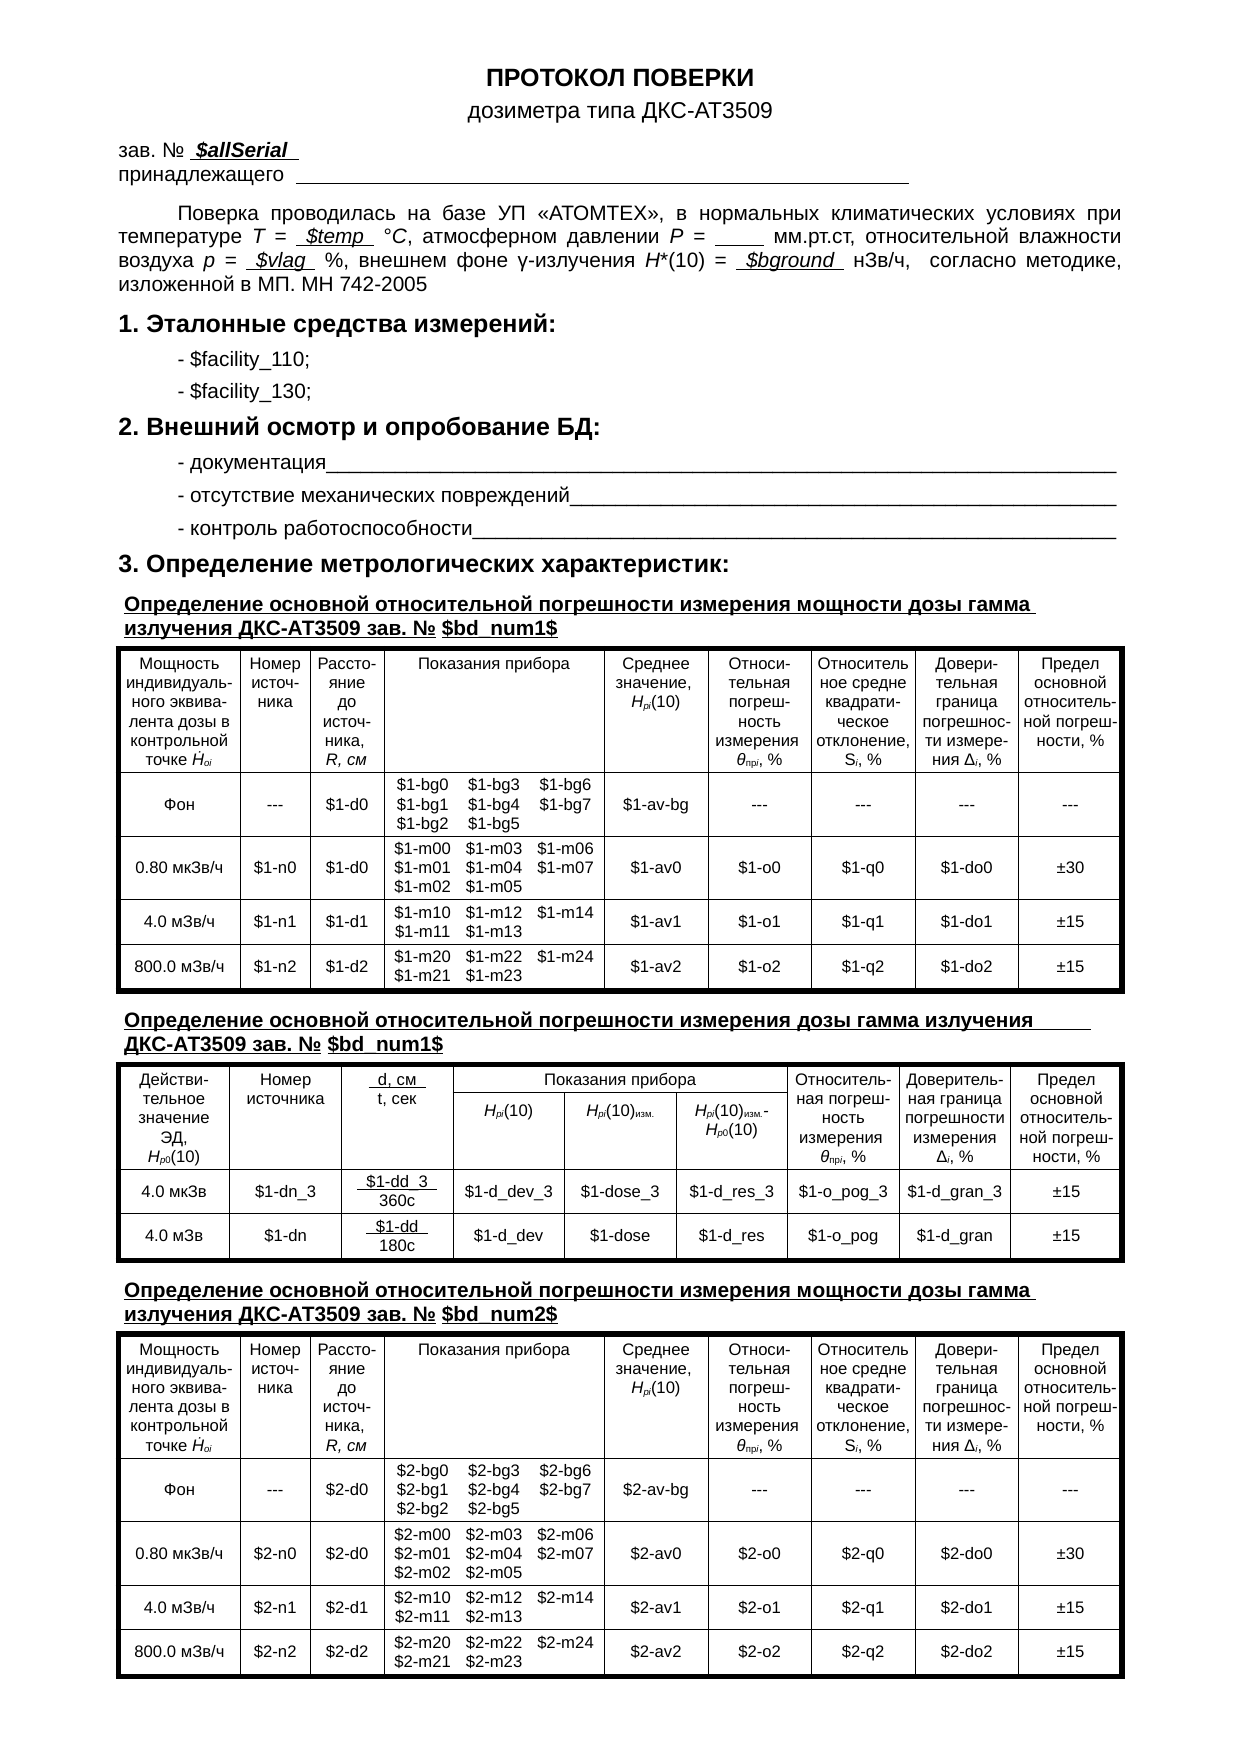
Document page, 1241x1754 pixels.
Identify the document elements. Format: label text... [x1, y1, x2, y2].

table_cell Предел основной относитель-ной погреш-ности, % [1019, 651, 1119, 772]
table_cell --- [916, 1459, 1018, 1521]
table_cell ±15 [1019, 1630, 1119, 1674]
table_cell --- [241, 1459, 310, 1521]
table_cell Среднее значение, Hpi(10) [605, 651, 708, 772]
table_cell $2-av1 [605, 1586, 708, 1629]
table_cell Рассто-яние до источ-ника, R, см [311, 1337, 384, 1458]
table_cell $1-dn [230, 1214, 341, 1258]
table_cell $1-o_pog [788, 1214, 899, 1258]
text - контроль работоспособности [118, 516, 1122, 540]
table_cell $1-o_pog_3 [788, 1170, 899, 1213]
table_cell Среднее значение, Hpi(10) [605, 1337, 708, 1458]
table_cell Относительное средне квадрати-ческое отклонение, Si, % [812, 651, 915, 772]
table_cell Hpi(10)изм.-Hp0(10) [677, 1093, 787, 1169]
table_cell $1-q1 [812, 900, 915, 944]
table_cell $1-d_gran_3 [900, 1170, 1010, 1213]
table_cell Мощность индивидуаль-ного эквива-лента дозы в контрольной точке Ḣoi [121, 651, 240, 772]
table_cell $1-m10 $1-m11 $1-m12 $1-m13 $1-m14 [385, 900, 604, 944]
text зав. № $allSerial . [118, 138, 1122, 162]
text - отсутствие механических повреждений [118, 483, 1122, 507]
table_cell --- [241, 773, 310, 836]
table_cell $1-d2 [311, 945, 384, 988]
table_cell $2-do2 [916, 1630, 1018, 1674]
table_cell $1-dose [565, 1214, 676, 1258]
table_cell $1-o2 [709, 945, 811, 988]
table_cell $1-d_gran [900, 1214, 1010, 1258]
table_cell $1-d1 [311, 900, 384, 944]
table_cell ±30 [1019, 1522, 1119, 1585]
table_cell Hpi(10) [454, 1093, 564, 1169]
table_cell $1-m00 $1-m01 $1-m02 $1-m03 $1-m04 $1-m05 $1-m06 $1-m07 [385, 837, 604, 899]
table_cell Фон [121, 773, 240, 836]
text Поверка проводилась на базе УП «АТОМТЕХ», в нормальных климатических условиях при температуре Т = $temp °С, атмосферном давлении Р = мм.рт.ст, относительной влажности воздуха р = $vlag %, внешнем фоне γ-излучения H*(10) = $bground нЗв/ч, согласно методике, изложенной в МП. МН 742-2005 [118, 200, 1122, 296]
table_cell --- [812, 1459, 915, 1521]
table_cell ±15 [1019, 1586, 1119, 1629]
text принадлежащего . . [118, 162, 1122, 186]
table_cell Показания прибора [385, 1337, 604, 1458]
table_cell $2-d0 [311, 1459, 384, 1521]
table_cell $1-d_res [677, 1214, 787, 1258]
table_cell $1-n1 [241, 900, 310, 944]
table_cell $1-av1 [605, 900, 708, 944]
table_cell $2-n0 [241, 1522, 310, 1585]
table_cell $2-av0 [605, 1522, 708, 1585]
table_cell Показания прибора [454, 1067, 787, 1092]
table_cell 800.0 мЗв/ч [121, 945, 240, 988]
table_cell Рассто-яние до источ-ника, R, см [311, 651, 384, 772]
table_cell Довери-тельная граница погрешнос-ти измере-ния Δi, % [916, 1337, 1018, 1458]
table_cell $1-dd_3 360c [342, 1170, 453, 1213]
table_cell $1-av2 [605, 945, 708, 988]
table_cell $1-d0 [311, 773, 384, 836]
table_cell $2-do1 [916, 1586, 1018, 1629]
table_cell 0.80 мкЗв/ч [121, 837, 240, 899]
table_cell --- [916, 773, 1018, 836]
table_cell $1-d_res_3 [677, 1170, 787, 1213]
table_cell $1-av0 [605, 837, 708, 899]
table_cell Показания прибора [385, 651, 604, 772]
table_cell $1-do2 [916, 945, 1018, 988]
table_cell Номер источ-ника [241, 1337, 310, 1458]
table_cell Относи-тельная погреш-ность измерения θпрi, % [709, 1337, 811, 1458]
table_cell d, см t, сек [342, 1067, 453, 1169]
table_cell $2-av-bg [605, 1459, 708, 1521]
table_cell $2-m00 $2-m01 $2-m02 $2-m03 $2-m04 $2-m05 $2-m06 $2-m07 [385, 1522, 604, 1585]
table_cell $1-m20 $1-m21 $1-m22 $1-m23 $1-m24 [385, 945, 604, 988]
table_cell Hpi(10)изм. [565, 1093, 676, 1169]
table_cell Номер источника [230, 1067, 341, 1169]
text дозиметра типа ДКС-АТ3509 [118, 97, 1122, 124]
table_cell Относи-тельная погреш-ность измерения θпрi, % [709, 651, 811, 772]
table_cell $2-av2 [605, 1630, 708, 1674]
table_cell $1-n0 [241, 837, 310, 899]
table_cell $2-n2 [241, 1630, 310, 1674]
table_cell $1-d_dev [454, 1214, 564, 1258]
table_cell $1-do0 [916, 837, 1018, 899]
table_cell $2-m20 $2-m21 $2-m22 $2-m23 $2-m24 [385, 1630, 604, 1674]
table_cell $1-q0 [812, 837, 915, 899]
table_cell Действи-тельное значение ЭД, Hp0(10) [121, 1067, 229, 1169]
text 1. Эталонные средства измерений: [118, 309, 1122, 337]
table_cell $2-d1 [311, 1586, 384, 1629]
table_cell Мощность индивидуаль-ного эквива-лента дозы в контрольной точке Ḣoi [121, 1337, 240, 1458]
table_cell $2-o1 [709, 1586, 811, 1629]
table_cell $2-m10 $2-m11 $2-m12 $2-m13 $2-m14 [385, 1586, 604, 1629]
table_cell $2-o0 [709, 1522, 811, 1585]
table_cell $2-q0 [812, 1522, 915, 1585]
table_cell $1-q2 [812, 945, 915, 988]
table_cell $2-n1 [241, 1586, 310, 1629]
table_cell $2-d0 [311, 1522, 384, 1585]
table_cell $1-dose_3 [565, 1170, 676, 1213]
table_cell Предел основной относитель-ной погреш-ности, % [1019, 1337, 1119, 1458]
table_cell 0.80 мкЗв/ч [121, 1522, 240, 1585]
table_cell $1-d0 [311, 837, 384, 899]
table_cell ±15 [1011, 1214, 1119, 1258]
table_cell $2-q2 [812, 1630, 915, 1674]
text - $facility_130; [118, 379, 1122, 403]
table_cell $1-o1 [709, 900, 811, 944]
text 3. Определение метрологических характеристик: [118, 549, 1122, 577]
table_cell 4.0 мЗв/ч [121, 1586, 240, 1629]
table_cell Относительное средне квадрати-ческое отклонение, Si, % [812, 1337, 915, 1458]
table_cell $1-bg0 $1-bg1 $1-bg2 $1-bg3 $1-bg4 $1-bg5 $1-bg6 $1-bg7 [385, 773, 604, 836]
table_cell $1-dd 180c [342, 1214, 453, 1258]
table_cell $1-o0 [709, 837, 811, 899]
table_cell Номер источ-ника [241, 651, 310, 772]
table_cell --- [812, 773, 915, 836]
table_cell $2-q1 [812, 1586, 915, 1629]
table_cell 4.0 мкЗв [121, 1170, 229, 1213]
table_cell --- [1019, 773, 1119, 836]
table_cell ±15 [1019, 900, 1119, 944]
table_cell 800.0 мЗв/ч [121, 1630, 240, 1674]
table_cell 4.0 мЗв [121, 1214, 229, 1258]
table_cell $2-d2 [311, 1630, 384, 1674]
table_cell ±30 [1019, 837, 1119, 899]
table_cell ±15 [1019, 945, 1119, 988]
table_cell $1-av-bg [605, 773, 708, 836]
table_cell $2-o2 [709, 1630, 811, 1674]
table_cell --- [709, 1459, 811, 1521]
table_cell $2-bg0 $2-bg1 $2-bg2 $2-bg3 $2-bg4 $2-bg5 $2-bg6 $2-bg7 [385, 1459, 604, 1521]
table_cell --- [1019, 1459, 1119, 1521]
table_cell Предел основной относитель-ной погреш-ности, % [1011, 1067, 1119, 1169]
text - $facility_110; [118, 346, 1122, 370]
table_cell 4.0 мЗв/ч [121, 900, 240, 944]
table_cell $1-n2 [241, 945, 310, 988]
table_header Определение основной относительной погрешности измерения мощности дозы гамма излучения ДКС-АТ3509 зав. № $bd_num1$ [118, 578, 1122, 646]
table_cell Довери-тельная граница погрешнос-ти измере-ния Δi, % [916, 651, 1018, 772]
table_cell $1-do1 [916, 900, 1018, 944]
table_cell Относитель-ная погреш-ность измерения θпрi, % [788, 1067, 899, 1169]
table_cell Доверитель-ная граница погрешности измерения Δi, % [900, 1067, 1010, 1169]
table_cell $1-d_dev_3 [454, 1170, 564, 1213]
table_cell --- [709, 773, 811, 836]
table_header Определение основной относительной погрешности измерения дозы гамма излучения ДКС-АТ3509 зав. № $bd_num1$ [118, 994, 1122, 1062]
table_cell Фон [121, 1459, 240, 1521]
table_header Определение основной относительной погрешности измерения мощности дозы гамма излучения ДКС-АТ3509 зав. № $bd_num2$ [118, 1263, 1122, 1331]
text ПРОТОКОЛ ПОВЕРКИ [118, 62, 1122, 91]
text - документация [118, 450, 1122, 474]
text 2. Внешний осмотр и опробование БД: [118, 412, 1122, 441]
table_cell ±15 [1011, 1170, 1119, 1213]
table_cell $2-do0 [916, 1522, 1018, 1585]
table_cell $1-dn_3 [230, 1170, 341, 1213]
